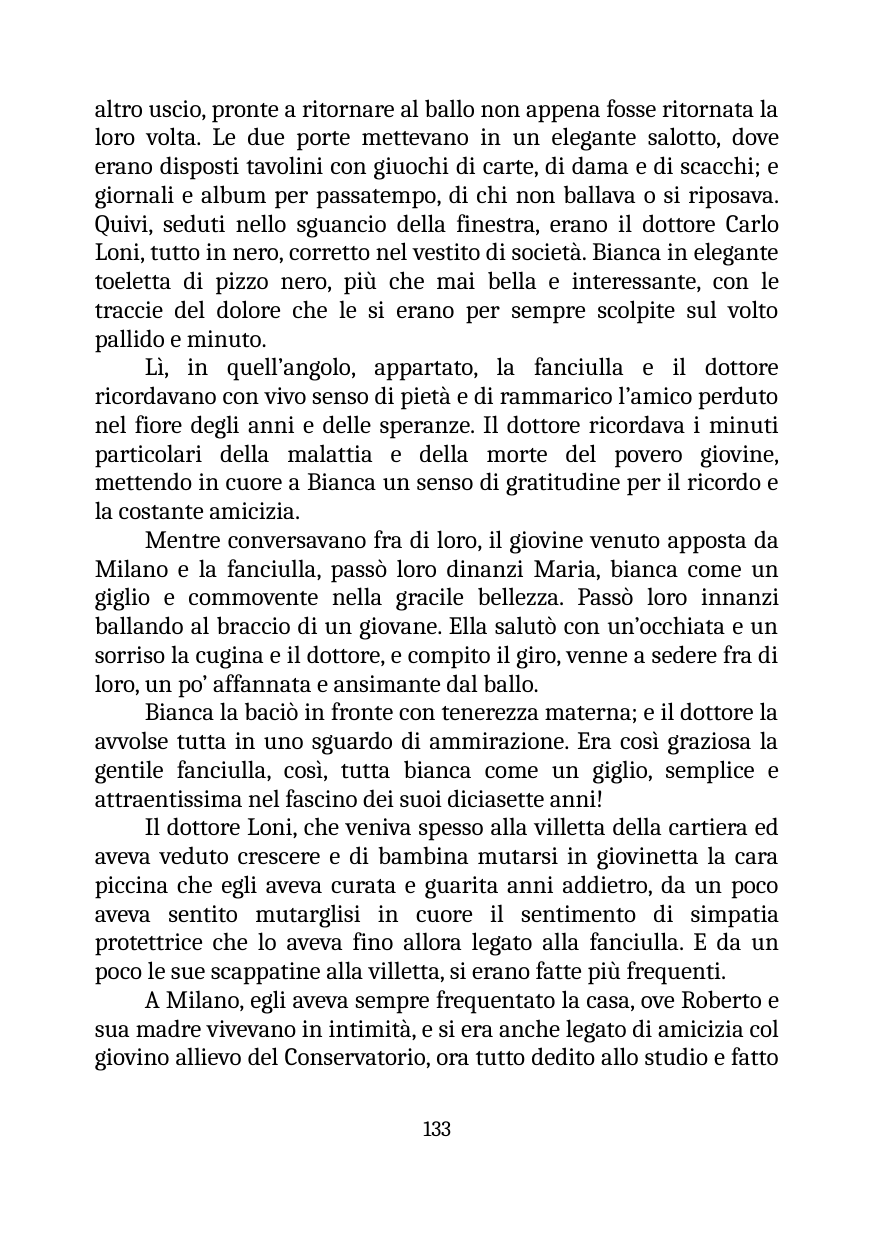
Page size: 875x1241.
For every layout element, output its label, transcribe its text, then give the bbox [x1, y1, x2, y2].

text altro uscio, pronte a ritornare al ballo non appena fosse ritornata la loro volta. Le due porte mettevano in un elegante salotto, dove erano disposti tavolini con giuochi di carte, di dama e di scacchi; e giornali e album per passatempo, di chi non ballava o si riposava. Quivi, seduti nello sguancio della finestra, erano il dottore Carlo Loni, tutto in nero, corretto nel vestito di società. Bianca in elegante toeletta di pizzo nero, più che mai bella e interessante, con le traccie del dolore che le si erano per sempre scolpite sul volto pallido e minuto. [94, 94, 779, 353]
text A Milano, egli aveva sempre frequentato la casa, ove Roberto e sua madre vivevano in intimità, e si era anche legato di amicizia col giovino allievo del Conservatorio, ora tutto dedito allo studio e fatto [94, 986, 779, 1072]
text Lì, in quell’angolo, appartato, la fanciulla e il dottore ricordavano con vivo senso di pietà e di rammarico l’amico perduto nel fiore degli anni e delle speranze. Il dottore ricordava i minuti particolari della malattia e della morte del povero giovine, mettendo in cuore a Bianca un senso di gratitudine per il ricordo e la costante amicizia. [94, 353, 779, 526]
text Il dottore Loni, che veniva spesso alla villetta della cartiera ed aveva veduto crescere e di bambina mutarsi in giovinetta la cara piccina che egli aveva curata e guarita anni addietro, da un poco aveva sentito mutarglisi in cuore il sentimento di simpatia protettrice che lo aveva fino allora legato alla fanciulla. E da un poco le sue scappatine alla villetta, si erano fatte più frequenti. [94, 813, 779, 986]
text Mentre conversavano fra di loro, il giovine venuto apposta da Milano e la fanciulla, passò loro dinanzi Maria, bianca come un giglio e commovente nella gracile bellezza. Passò loro innanzi ballando al braccio di un giovane. Ella salutò con un’occhiata e un sorriso la cugina e il dottore, e compito il giro, venne a sedere fra di loro, un po’ affannata e ansimante dal ballo. [94, 526, 779, 698]
text Bianca la baciò in fronte con tenerezza materna; e il dottore la avvolse tutta in uno sguardo di ammirazione. Era così graziosa la gentile fanciulla, così, tutta bianca come un giglio, semplice e attraentissima nel fascino dei suoi diciasette anni! [94, 698, 779, 813]
